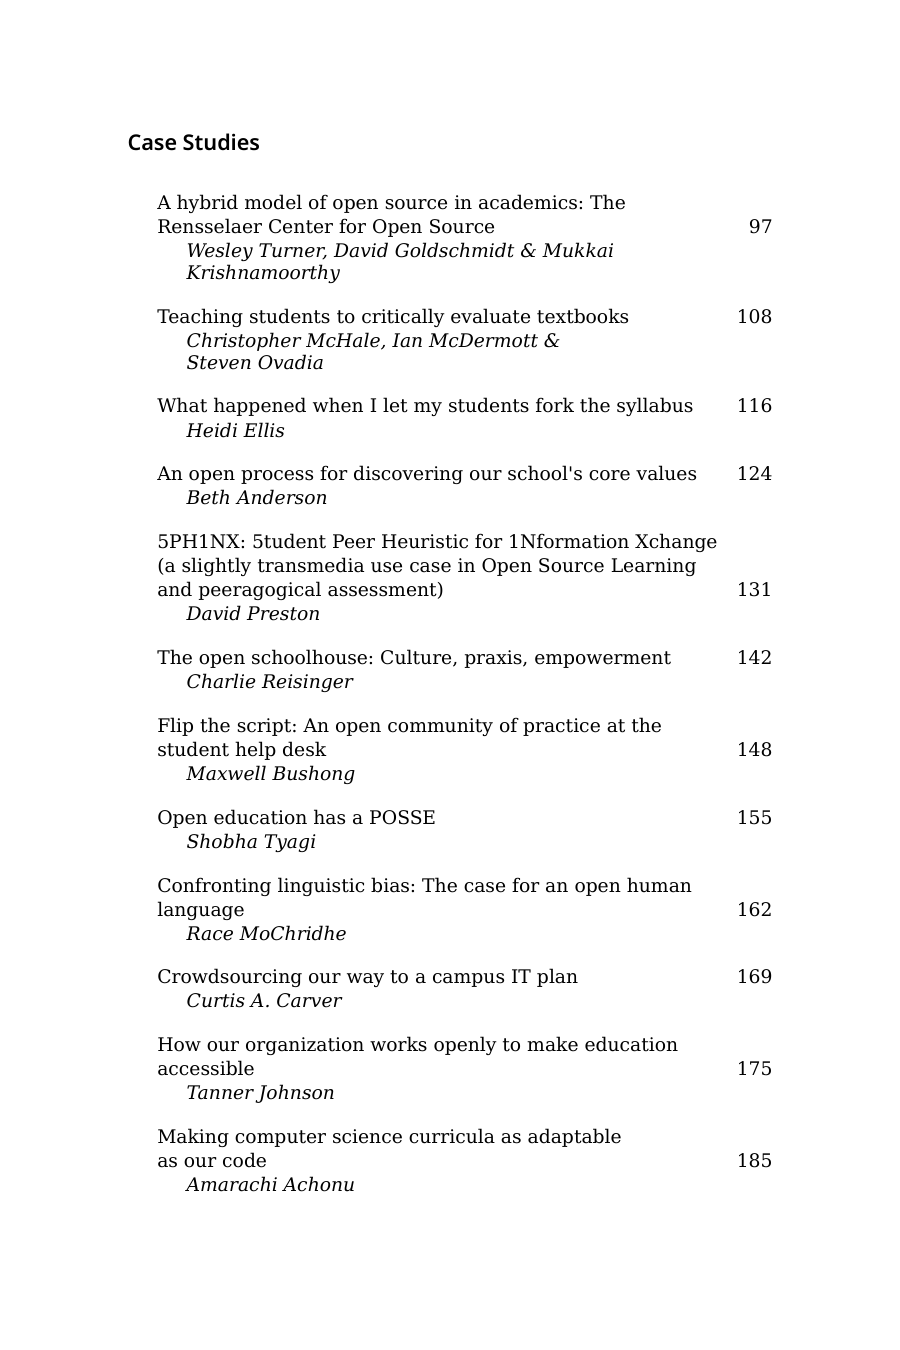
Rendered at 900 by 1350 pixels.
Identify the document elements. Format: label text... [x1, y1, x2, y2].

text What happened when I let my students fork the syllabus 116 [157, 396, 772, 417]
text Heidi Ellis [186, 419, 772, 463]
text Amarachi Achonu [186, 1174, 772, 1218]
text Tanner Johnson [186, 1082, 772, 1126]
text Case Studies [127, 127, 772, 189]
text David Preston [186, 603, 772, 647]
text Maxwell Bushong [186, 763, 772, 807]
text Charlie Reisinger [186, 671, 772, 715]
text Shobha Tyagi [186, 831, 772, 874]
text Beth Anderson [186, 487, 772, 531]
text The open schoolhouse: Culture, praxis, empowerment 142 [157, 647, 772, 669]
text Wesley Turner, David Goldschmidt & Mukkai Krishnamoorthy [186, 240, 772, 306]
text Race MoChridhe [186, 923, 772, 966]
text Flip the script: An open community of practice at the student help desk 148 [157, 715, 772, 761]
text Christopher McHale, Ian McDermott & Steven Ovadia [186, 330, 772, 396]
text A hybrid model of open source in academics: The Rensselaer Center for Open Source 97 [157, 192, 772, 238]
text An open process for discovering our school's core values 124 [157, 463, 772, 485]
text Making computer science curricula as adaptable as our code 185 [157, 1126, 772, 1172]
text Curtis A. Carver [186, 991, 772, 1034]
text How our organization works openly to make education accessible 175 [157, 1034, 772, 1080]
text Crowdsourcing our way to a campus IT plan 169 [157, 966, 772, 988]
text 5PH1NX: 5tudent Peer Heuristic for 1Nformation Xchange (a slightly transmedia use case in Open Source Learning and peeragogical assessment) 131 [157, 531, 772, 601]
text Confronting linguistic bias: The case for an open human language 162 [157, 874, 772, 921]
text Open education has a POSSE 155 [157, 807, 772, 829]
text Teaching students to critically evaluate textbooks 108 [157, 306, 772, 328]
